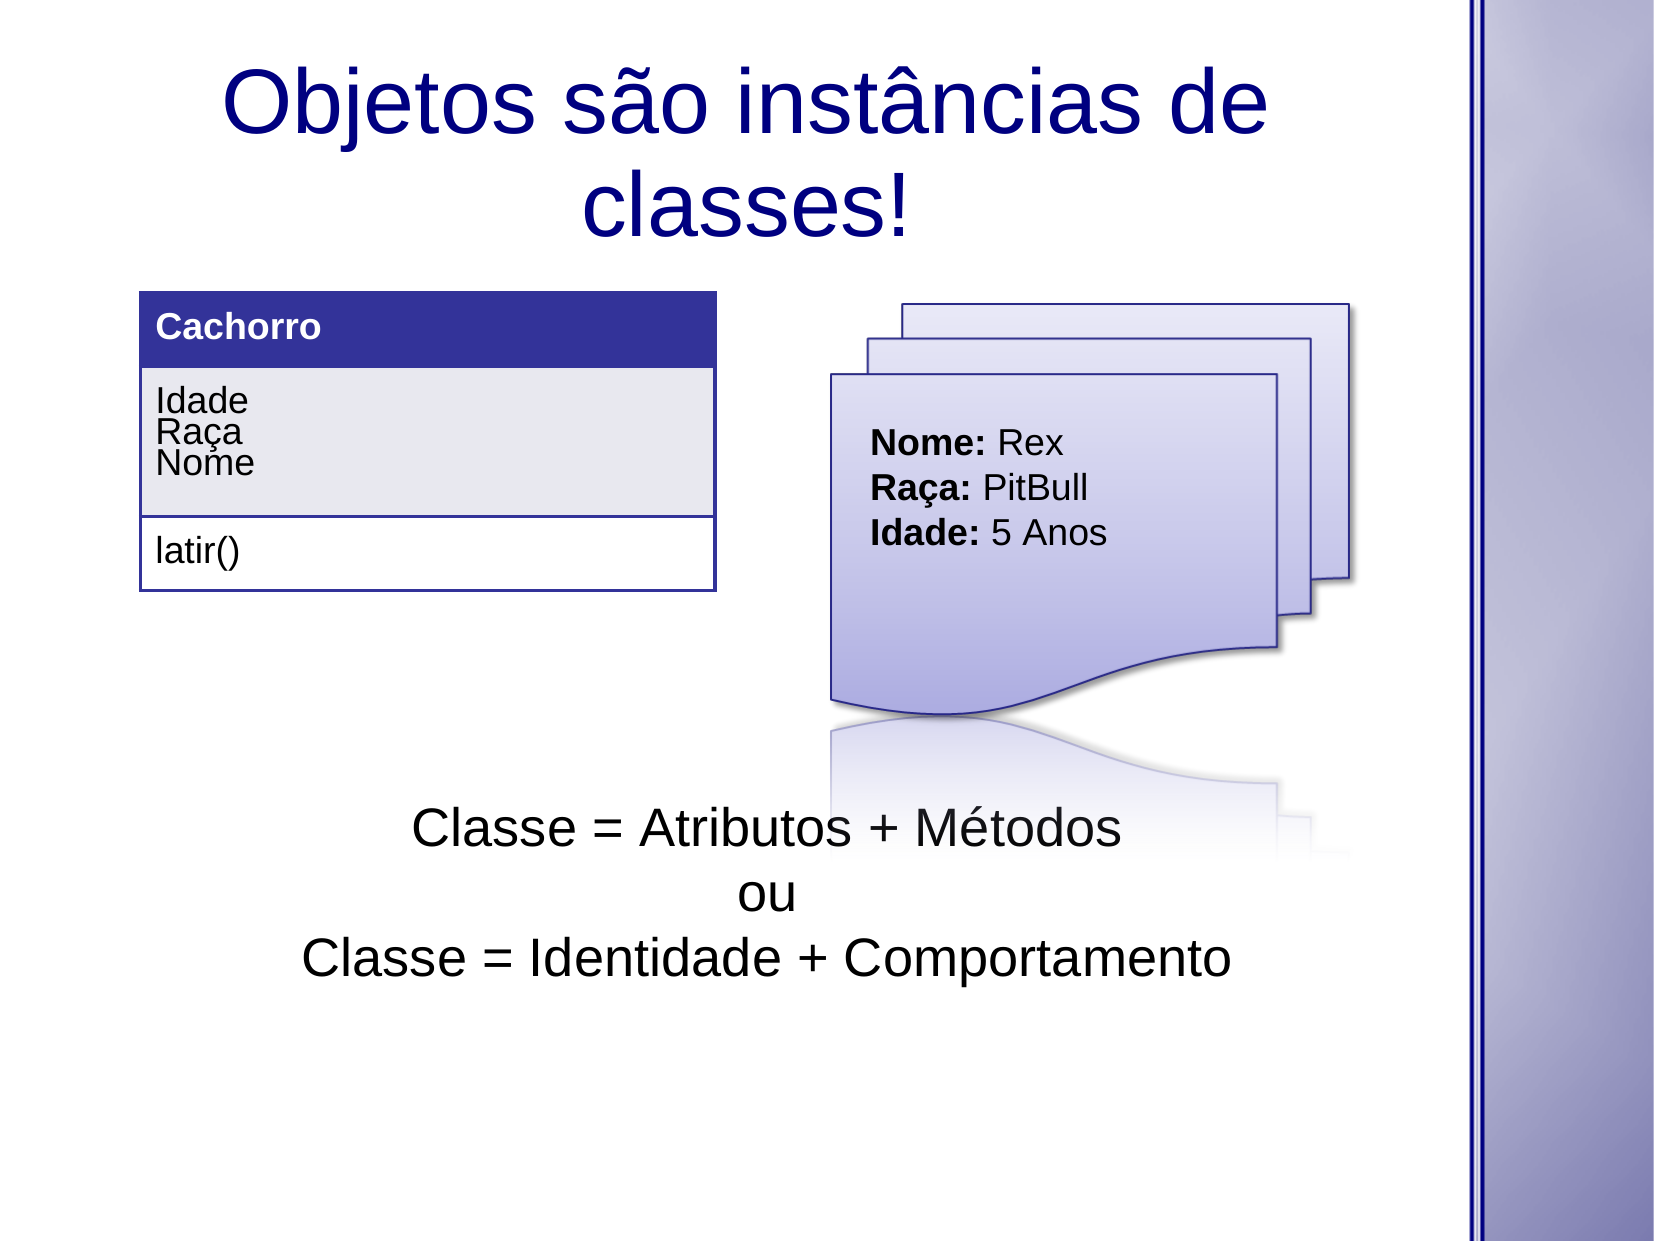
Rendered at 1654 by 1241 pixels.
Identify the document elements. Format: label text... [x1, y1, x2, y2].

table_header Cachorro [142, 295, 713, 365]
title Objetos são instâncias de classes! [47, 49, 1447, 257]
table_cell Idade Raça Nome [142, 368, 713, 515]
text_box Nome: Rex Raça: PitBull Idade: 5 Anos [855, 410, 1231, 561]
table_cell latir() [142, 518, 713, 589]
picture [0, 0, 1654, 1241]
text_box Classe = Atributos + Métodos ou Classe = Identidade + Comportamento [175, 785, 823, 996]
